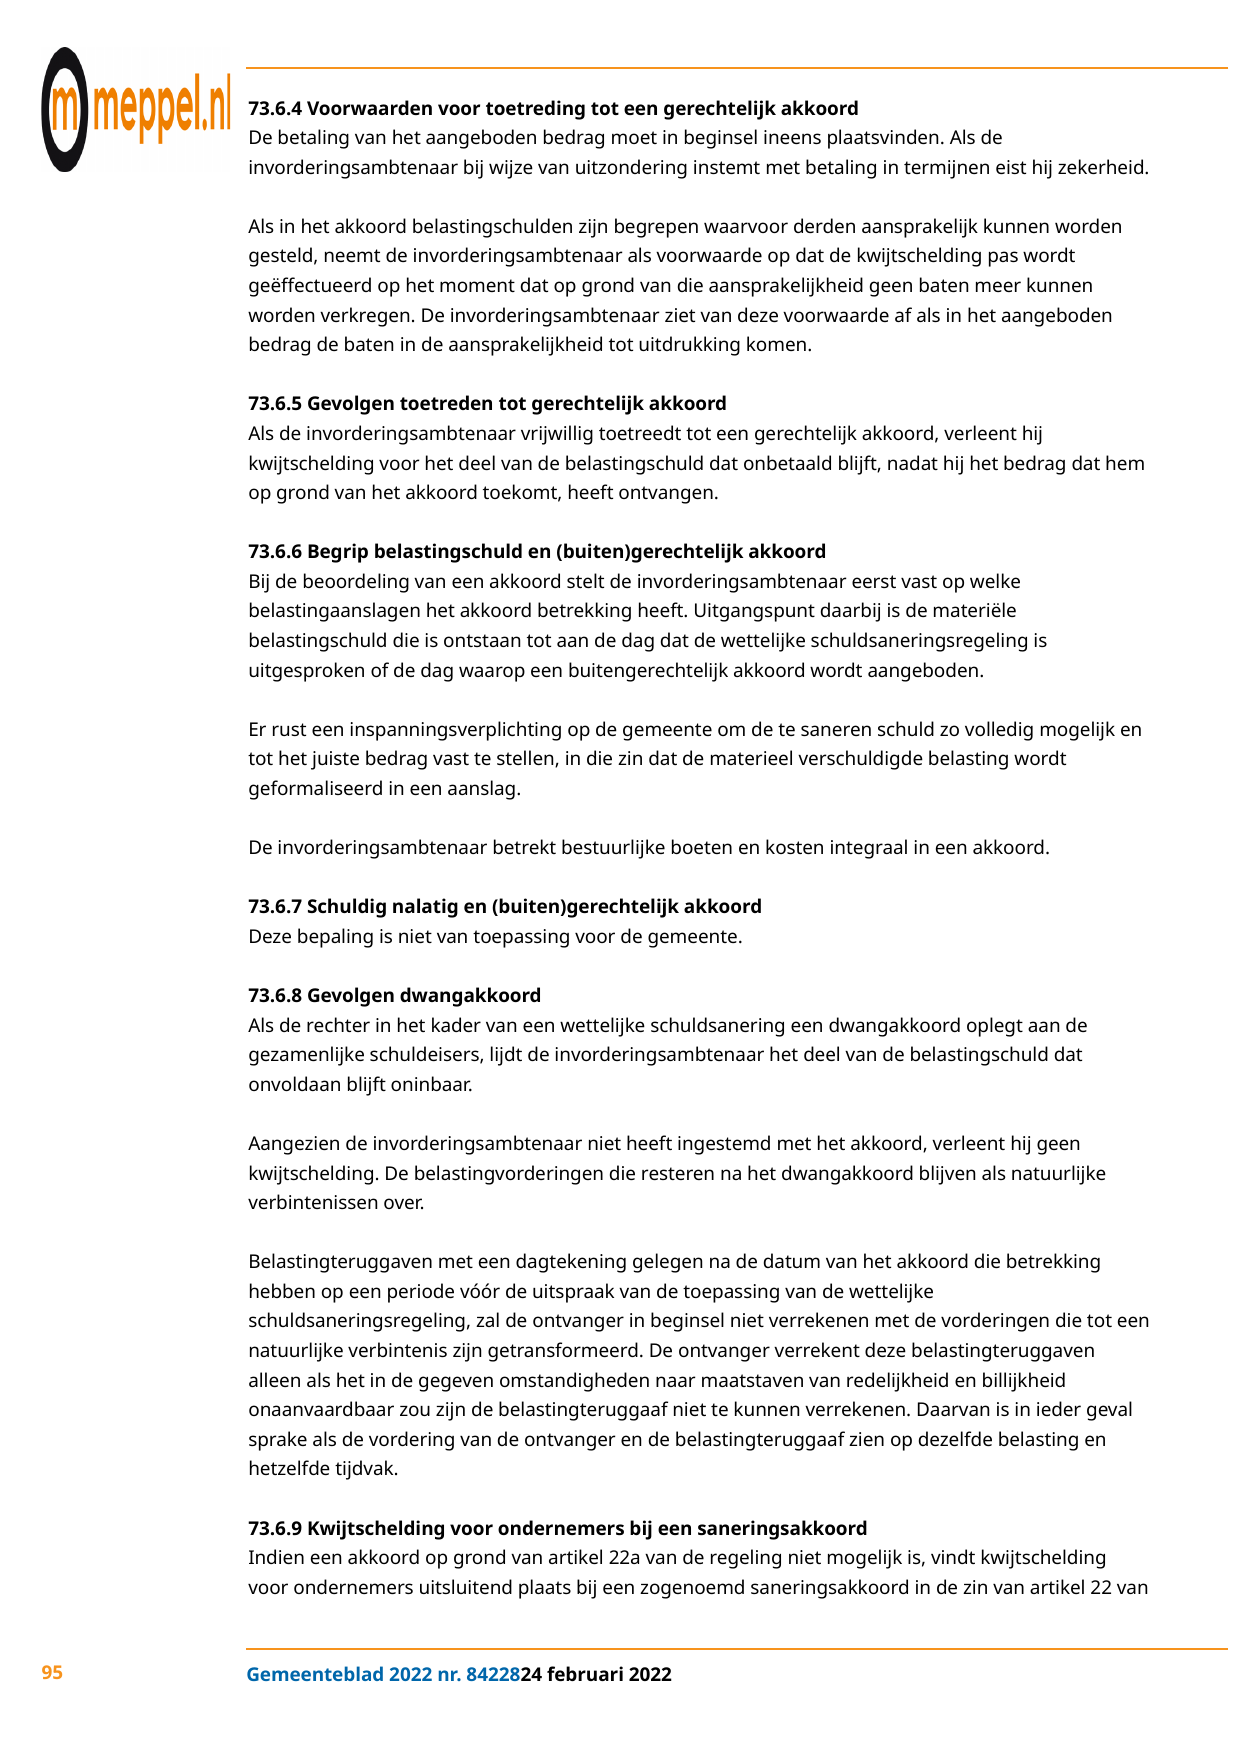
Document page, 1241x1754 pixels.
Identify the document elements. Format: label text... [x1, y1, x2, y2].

text 73.6.5 Gevolgen toetreden tot gerechtelijk akkoord [248, 391, 1152, 416]
text 73.6.4 Voorwaarden voor toetreding tot een gerechtelijk akkoord [248, 95, 1152, 121]
text Er rust een inspanningsverplichting op de gemeente om de te saneren schuld zo volledig mogelijk en tot het juiste bedrag vast te stellen, in die zin dat de materieel verschuldigde belasting wordt geformaliseerd in een aanslag. [248, 716, 1152, 801]
text 73.6.9 Kwijtschelding voor ondernemers bij een saneringsakkoord [248, 1515, 1152, 1541]
text Indien een akkoord op grond van artikel 22a van de regeling niet mogelijk is, vindt kwijtschelding voor ondernemers uitsluitend plaats bij een zogenoemd saneringsakkoord in de zin van artikel 22 van [248, 1544, 1152, 1600]
text Als de invorderingsambtenaar vrijwillig toetreedt tot een gerechtelijk akkoord, verleent hij kwijtschelding voor het deel van de belastingschuld dat onbetaald blijft, nadat hij het bedrag dat hem op grond van het akkoord toekomt, heeft ontvangen. [248, 420, 1152, 505]
text 73.6.6 Begrip belastingschuld en (buiten)gerechtelijk akkoord [248, 538, 1152, 564]
text Belastingteruggaven met een dagtekening gelegen na de datum van het akkoord die betrekking hebben op een periode vóór de uitspraak van de toepassing van de wettelijke schuldsaneringsregeling, zal de ontvanger in beginsel niet verrekenen met de vorderingen die tot een natuurlijke verbintenis zijn getransformeerd. De ontvanger verrekent deze belastingteruggaven alleen als het in de gegeven omstandigheden naar maatstaven van redelijkheid en billijkheid onaanvaardbaar zou zijn de belastingteruggaaf niet te kunnen verrekenen. Daarvan is in ieder geval sprake als de vordering van de ontvanger en de belastingteruggaaf zien op dezelfde belasting en hetzelfde tijdvak. [248, 1248, 1152, 1481]
text 73.6.7 Schuldig nalatig en (buiten)gerechtelijk akkoord [248, 893, 1152, 919]
picture [41, 47, 231, 172]
text De betaling van het aangeboden bedrag moet in beginsel ineens plaatsvinden. Als de invorderingsambtenaar bij wijze van uitzondering instemt met betaling in termijnen eist hij zekerheid. [248, 124, 1152, 180]
text Deze bepaling is niet van toepassing voor de gemeente. [248, 923, 1152, 949]
text Als in het akkoord belastingschulden zijn begrepen waarvoor derden aansprakelijk kunnen worden gesteld, neemt de invorderingsambtenaar als voorwaarde op dat de kwijtschelding pas wordt geëffectueerd op het moment dat op grond van die aansprakelijkheid geen baten meer kunnen worden verkregen. De invorderingsambtenaar ziet van deze voorwaarde af als in het aangeboden bedrag de baten in de aansprakelijkheid tot uitdrukking komen. [248, 213, 1152, 357]
text Als de rechter in het kader van een wettelijke schuldsanering een dwangakkoord oplegt aan de gezamenlijke schuldeisers, lijdt de invorderingsambtenaar het deel van de belastingschuld dat onvoldaan blijft oninbaar. [248, 1012, 1152, 1097]
text 73.6.8 Gevolgen dwangakkoord [248, 982, 1152, 1008]
text Bij de beoordeling van een akkoord stelt de invorderingsambtenaar eerst vast op welke belastingaanslagen het akkoord betrekking heeft. Uitgangspunt daarbij is de materiële belastingschuld die is ontstaan tot aan de dag dat de wettelijke schuldsaneringsregeling is uitgesproken of de dag waarop een buitengerechtelijk akkoord wordt aangeboden. [248, 568, 1152, 683]
text Aangezien de invorderingsambtenaar niet heeft ingestemd met het akkoord, verleent hij geen kwijtschelding. De belastingvorderingen die resteren na het dwangakkoord blijven als natuurlijke verbintenissen over. [248, 1130, 1152, 1215]
text De invorderingsambtenaar betrekt bestuurlijke boeten en kosten integraal in een akkoord. [248, 834, 1152, 860]
